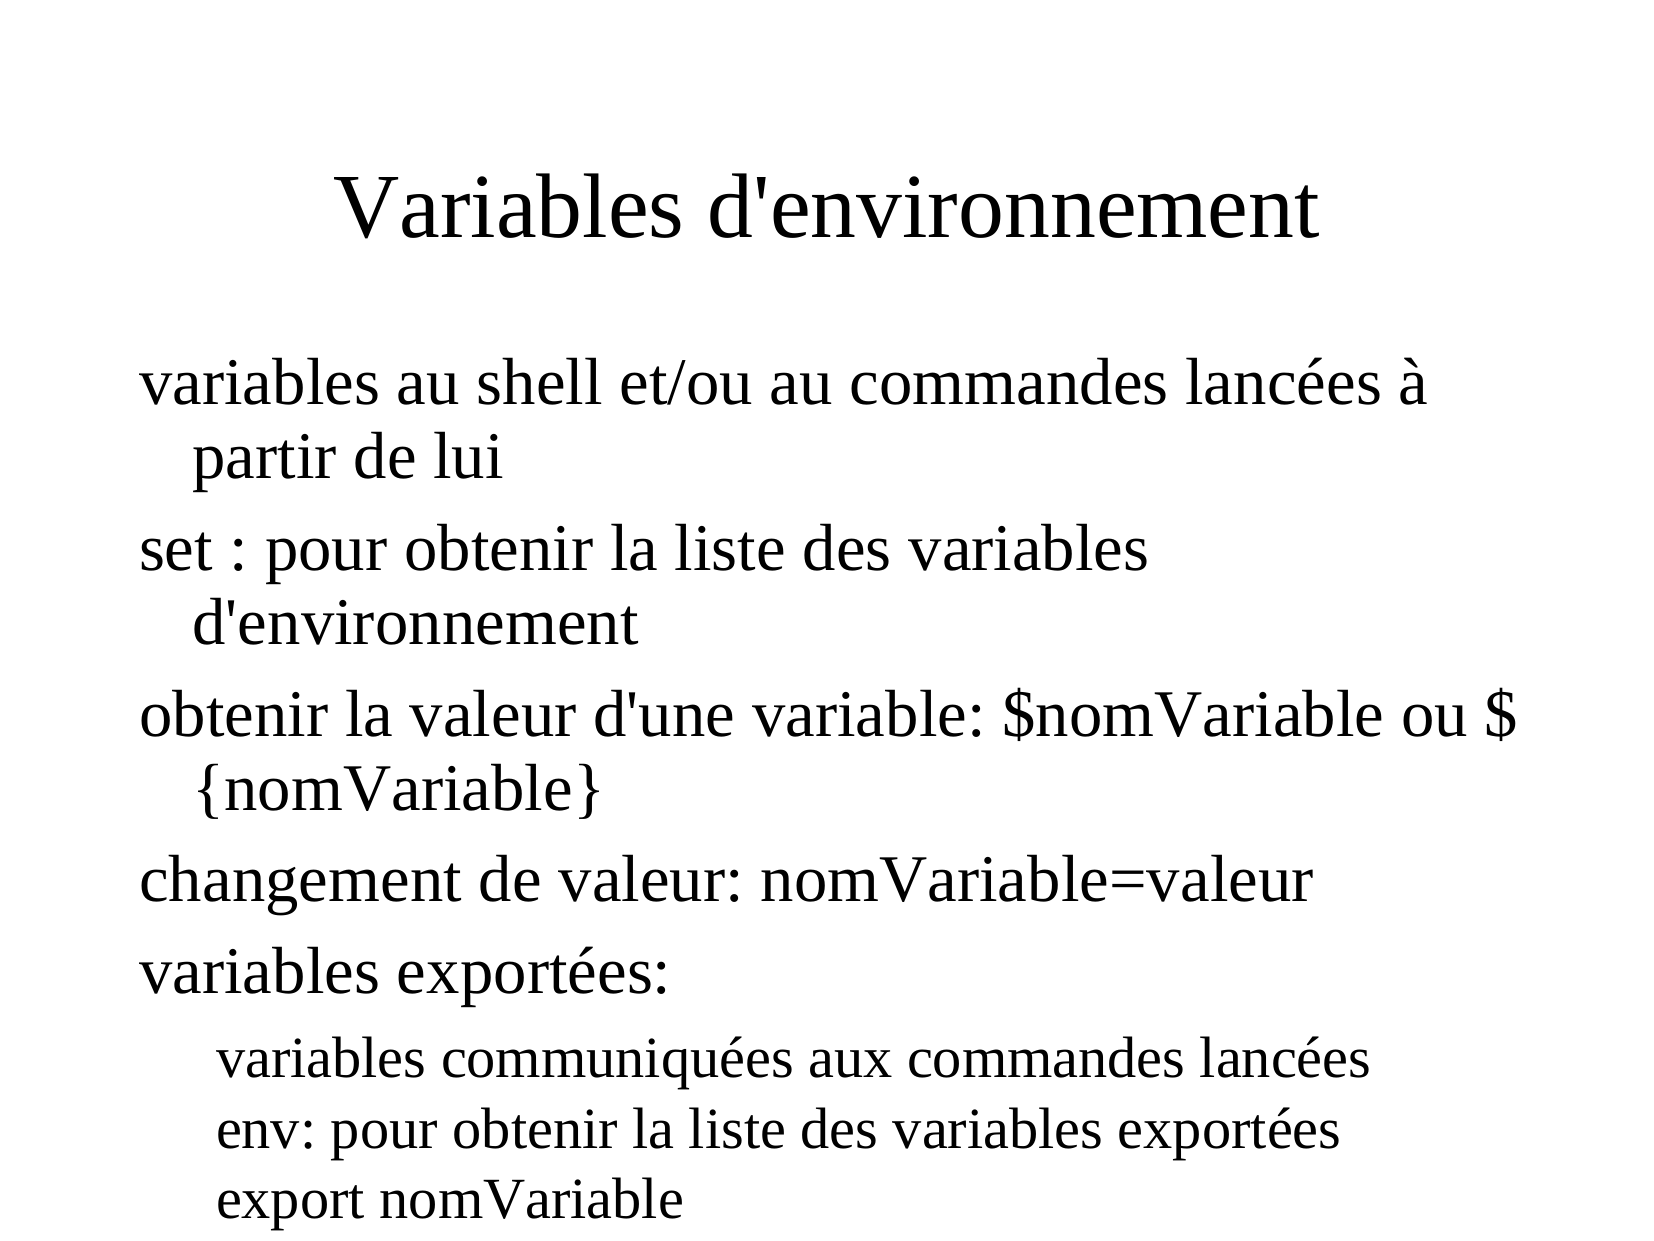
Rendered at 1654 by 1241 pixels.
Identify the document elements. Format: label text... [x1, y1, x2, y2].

title Variables d'environnement [121, 102, 1534, 311]
list variables au shell et/ou au commandes lancées à partir de lui set : pour obtenir la liste des variables d'environnement obtenir la valeur d'une variable: $nomVariable ou ${nomVariable} changement de valeur: nomVariable=valeur variables exportées: variables communiquées aux commandes lancées env: pour obtenir la liste des variables exportées export nomVariable [121, 344, 1534, 1235]
